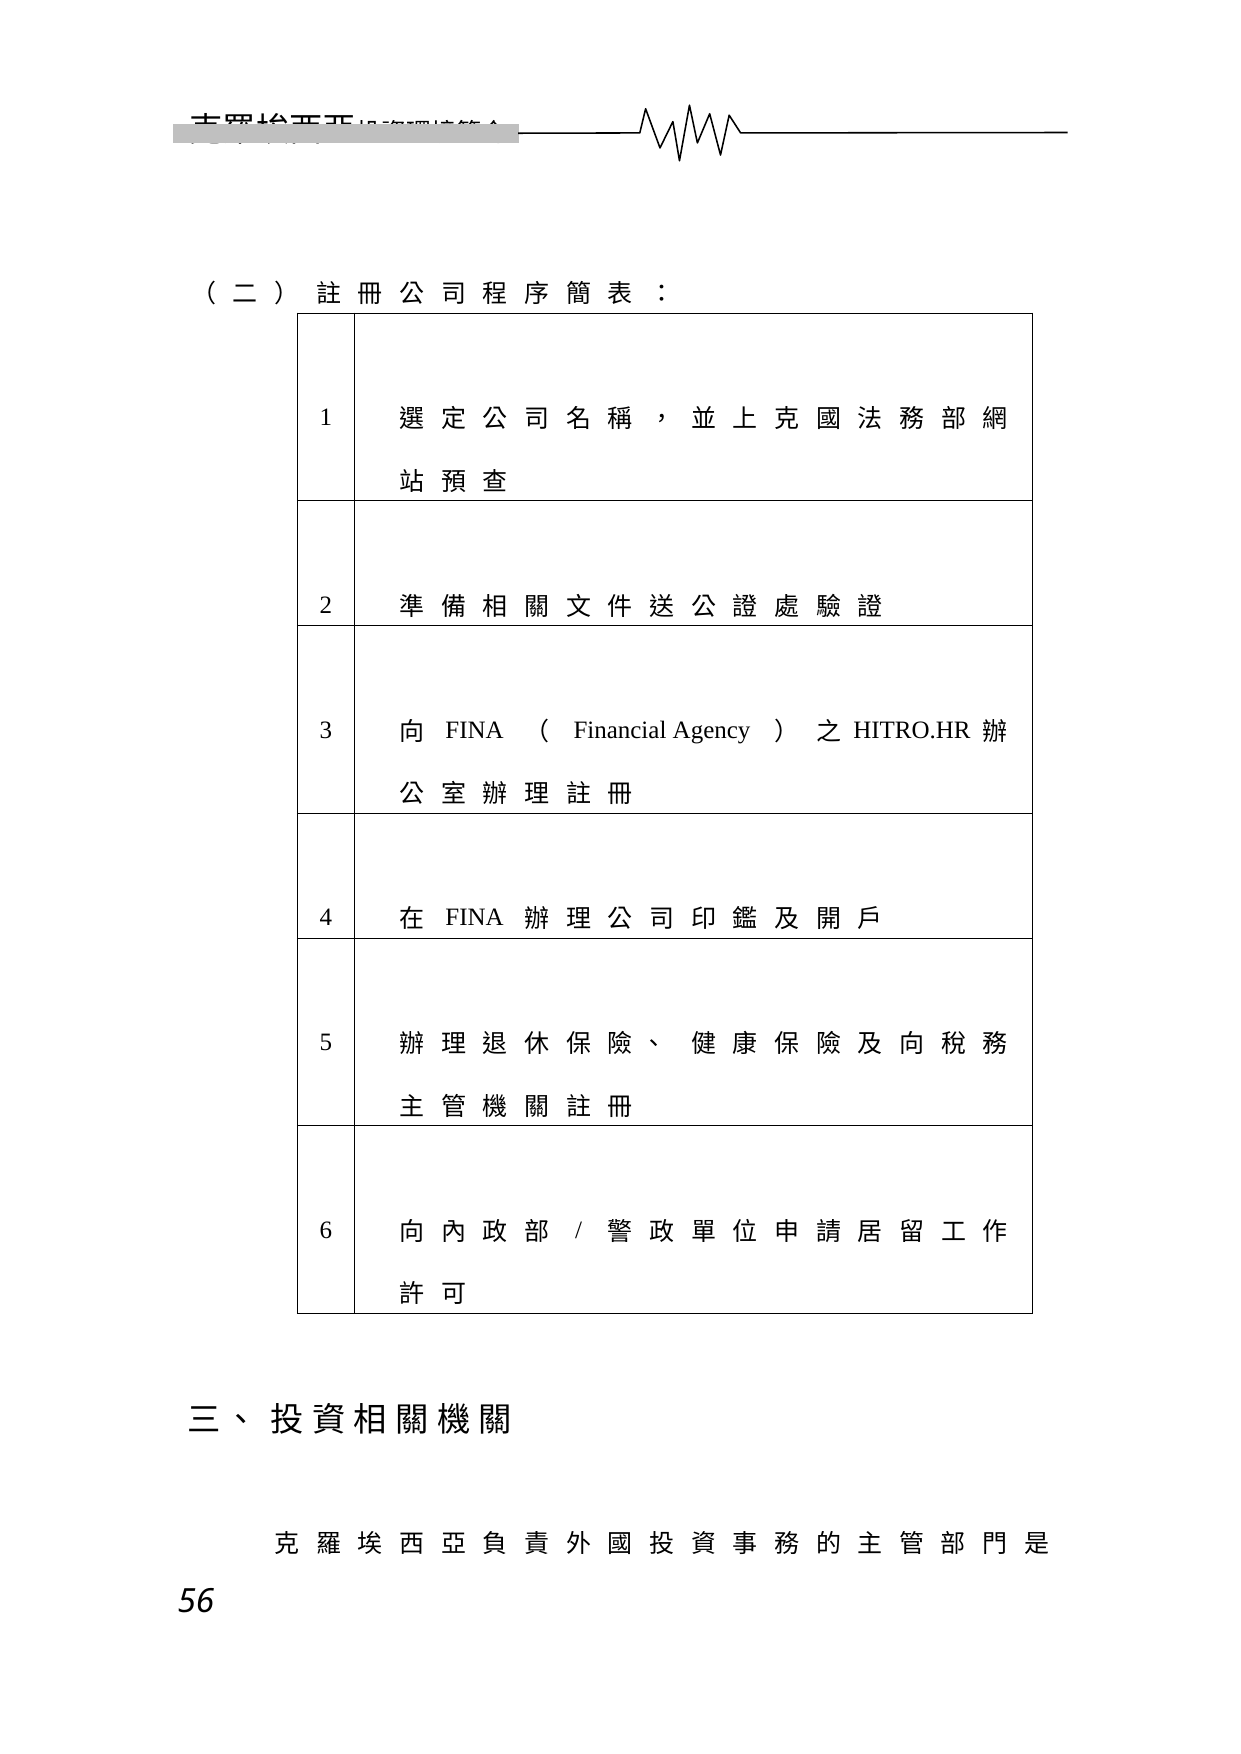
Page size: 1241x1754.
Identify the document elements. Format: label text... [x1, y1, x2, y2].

table_cell 3 [298, 626, 354, 813]
text 克羅埃西亞負責外國投資事務的主管部門是 [183, 1500, 1058, 1563]
table_header 1 [298, 314, 354, 500]
table_cell 在FINA辦理公司印鑑及開戶 [355, 814, 1032, 938]
text 三、投資相關機關 [183, 1375, 1058, 1438]
table_cell 向內政部/警政單位申請居留工作許可 [355, 1126, 1032, 1313]
text （二）註冊公司程序簡表： [183, 250, 1058, 313]
table_cell 辦理退休保險、健康保險及向稅務主管機關註冊 [355, 939, 1032, 1125]
table_cell 向FINA（Financial Agency）之HITRO.HR辦公室辦理註冊 [355, 626, 1032, 813]
table_cell 6 [298, 1126, 354, 1313]
table_cell 準備相關文件送公證處驗證 [355, 501, 1032, 625]
table_cell 2 [298, 501, 354, 625]
table_header 選定公司名稱，並上克國法務部網站預查 [355, 314, 1032, 500]
table_cell 4 [298, 814, 354, 938]
table_cell 5 [298, 939, 354, 1125]
